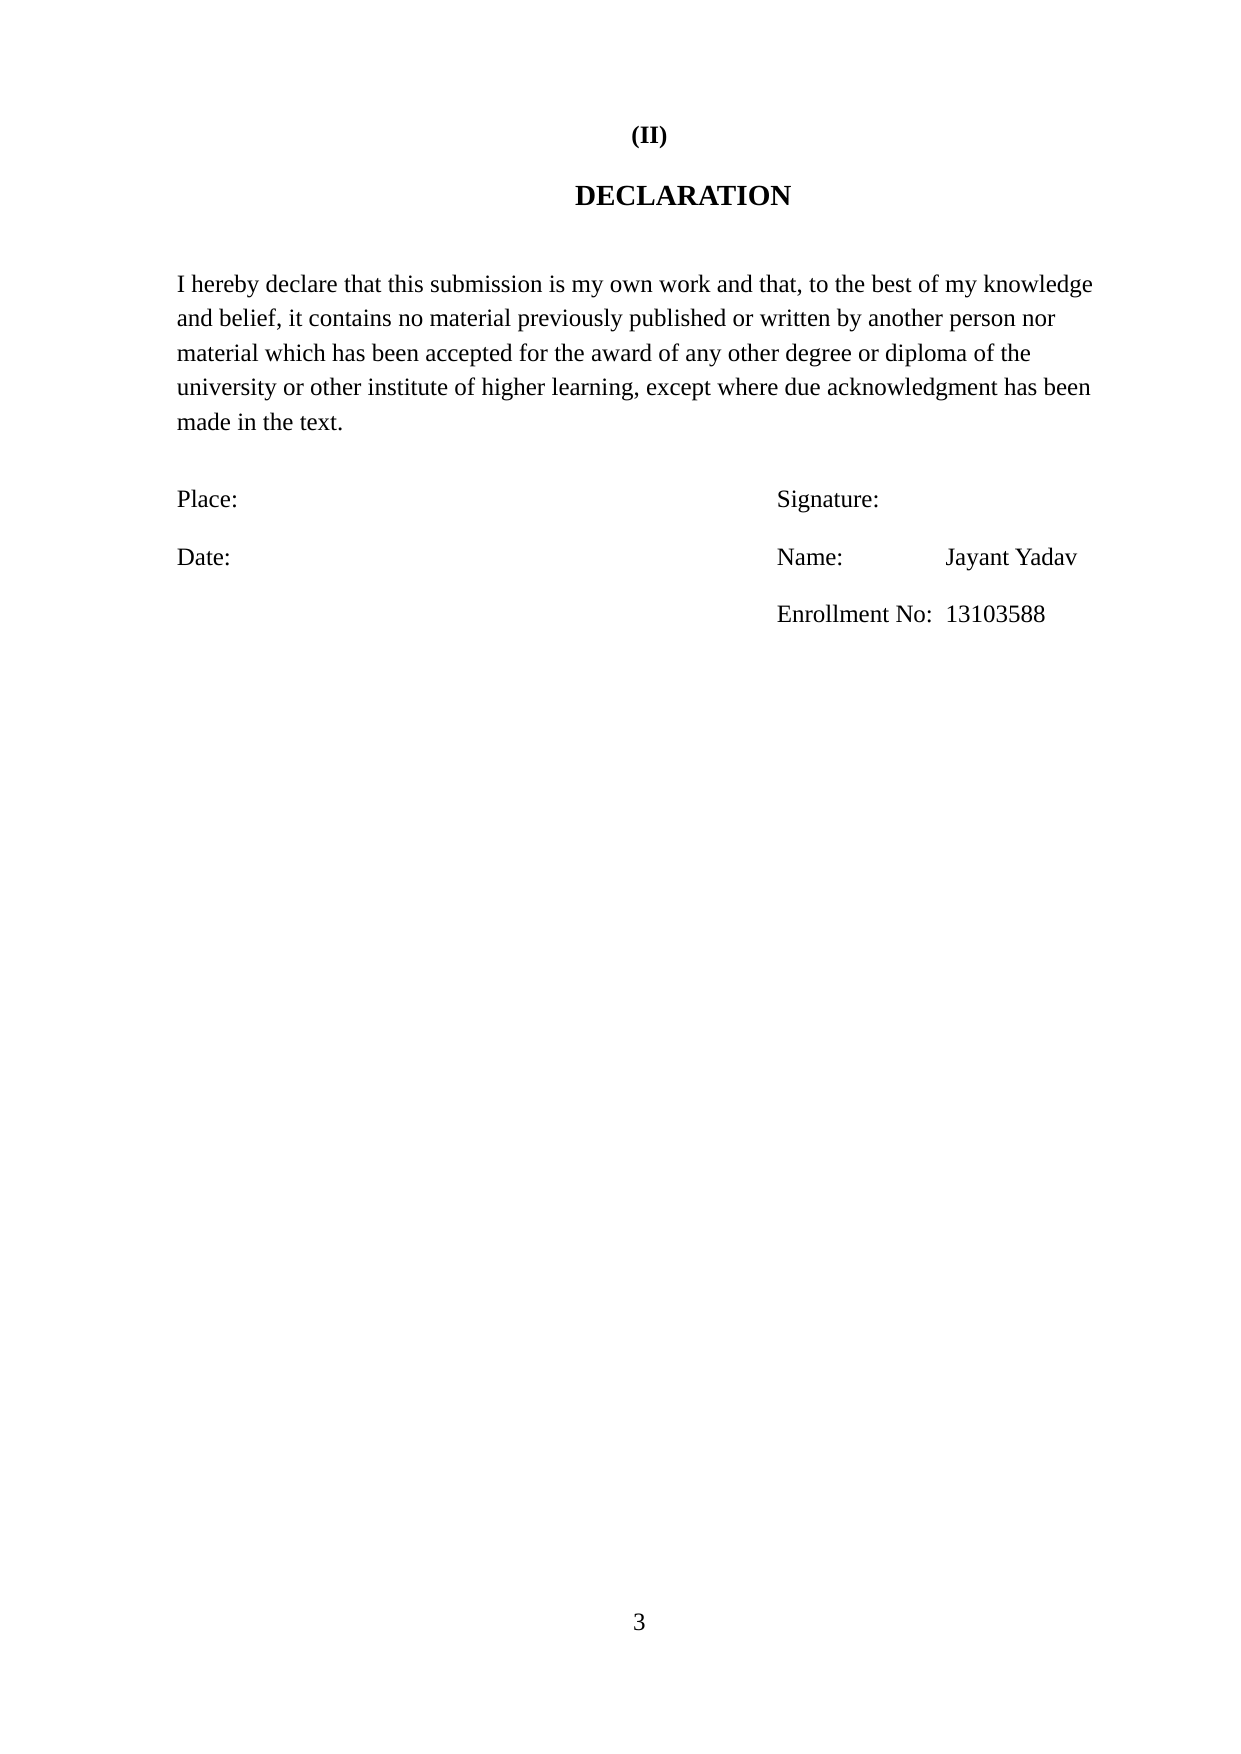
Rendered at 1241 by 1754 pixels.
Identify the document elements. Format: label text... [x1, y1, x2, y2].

text DECLARATION [139, 178, 1122, 211]
text I hereby declare that this submission is my own work and that, to the best of my knowledge and belief, it contains no material previously published or written by another person nor material which has been accepted for the award of any other degree or diploma of the university or other institute of higher learning, except where due acknowledgment has been made in the text. [177, 269, 1122, 435]
text Enrollment No: 13103588 [177, 599, 1122, 628]
text Date: Name: Jayant Yadav [177, 542, 1122, 571]
text (II) [177, 120, 1122, 149]
text Place: Signature: [177, 484, 1122, 513]
